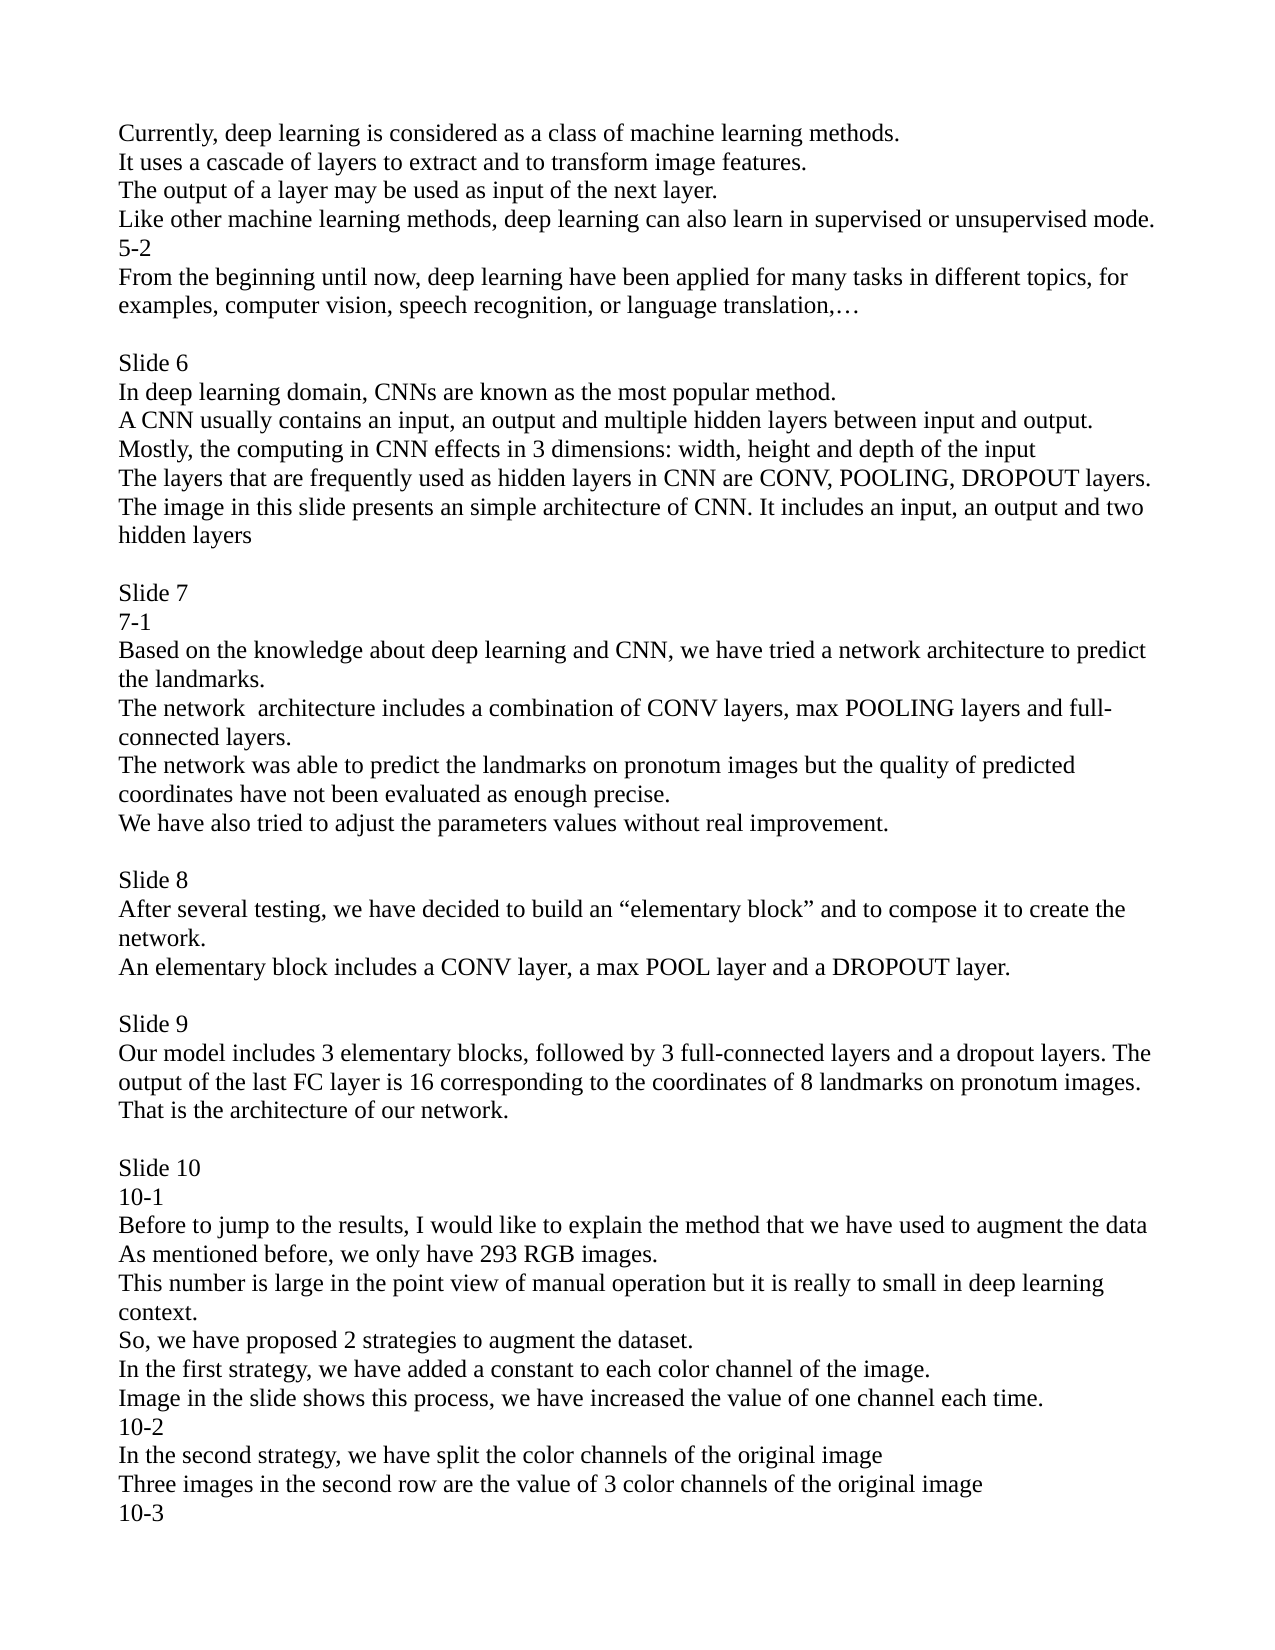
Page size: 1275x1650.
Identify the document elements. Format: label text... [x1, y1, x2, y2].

text 10-2 [118, 1412, 1157, 1441]
text The layers that are frequently used as hidden layers in CNN are CONV, POOLING, DROPOUT layers. [118, 463, 1157, 492]
text The image in this slide presents an simple architecture of CNN. It includes an input, an output and two hidden layers [118, 492, 1157, 549]
text 7-1 [118, 607, 1157, 636]
text Before to jump to the results, I would like to explain the method that we have used to augment the data [118, 1211, 1157, 1239]
text A CNN usually contains an input, an output and multiple hidden layers between input and output. [118, 406, 1157, 434]
text 10-3 [118, 1498, 1157, 1527]
text Slide 9 [118, 1009, 1157, 1038]
text Based on the knowledge about deep learning and CNN, we have tried a network architecture to predict the landmarks. [118, 636, 1157, 693]
text Slide 10 [118, 1153, 1157, 1182]
text Mostly, the computing in CNN effects in 3 dimensions: width, height and depth of the input [118, 434, 1157, 463]
text We have also tried to adjust the parameters values without real improvement. [118, 808, 1157, 837]
text Three images in the second row are the value of 3 color channels of the original image [118, 1469, 1157, 1498]
text The output of a layer may be used as input of the next layer. [118, 176, 1157, 204]
text Slide 8 [118, 866, 1157, 894]
text After several testing, we have decided to build an “elementary block” and to compose it to create the network. [118, 894, 1157, 952]
text That is the architecture of our network. [118, 1096, 1157, 1124]
text It uses a cascade of layers to extract and to transform image features. [118, 147, 1157, 176]
text This number is large in the point view of manual operation but it is really to small in deep learning context. [118, 1268, 1157, 1326]
text As mentioned before, we only have 293 RGB images. [118, 1239, 1157, 1268]
text From the beginning until now, deep learning have been applied for many tasks in different topics, for examples, computer vision, speech recognition, or language translation,… [118, 262, 1157, 319]
text 5-2 [118, 233, 1157, 262]
text In the second strategy, we have split the color channels of the original image [118, 1441, 1157, 1469]
text Our model includes 3 elementary blocks, followed by 3 full-connected layers and a dropout layers. The output of the last FC layer is 16 corresponding to the coordinates of 8 landmarks on pronotum images. [118, 1038, 1157, 1096]
text An elementary block includes a CONV layer, a max POOL layer and a DROPOUT layer. [118, 952, 1157, 981]
text Image in the slide shows this process, we have increased the value of one channel each time. [118, 1383, 1157, 1412]
text Like other machine learning methods, deep learning can also learn in supervised or unsupervised mode. [118, 204, 1157, 233]
text Currently, deep learning is considered as a class of machine learning methods. [118, 118, 1157, 147]
text The network architecture includes a combination of CONV layers, max POOLING layers and full-connected layers. [118, 693, 1157, 751]
text So, we have proposed 2 strategies to augment the dataset. [118, 1326, 1157, 1354]
text In deep learning domain, CNNs are known as the most popular method. [118, 377, 1157, 406]
text Slide 6 [118, 348, 1157, 377]
text Slide 7 [118, 578, 1157, 607]
text In the first strategy, we have added a constant to each color channel of the image. [118, 1354, 1157, 1383]
text The network was able to predict the landmarks on pronotum images but the quality of predicted coordinates have not been evaluated as enough precise. [118, 751, 1157, 808]
text 10-1 [118, 1182, 1157, 1211]
